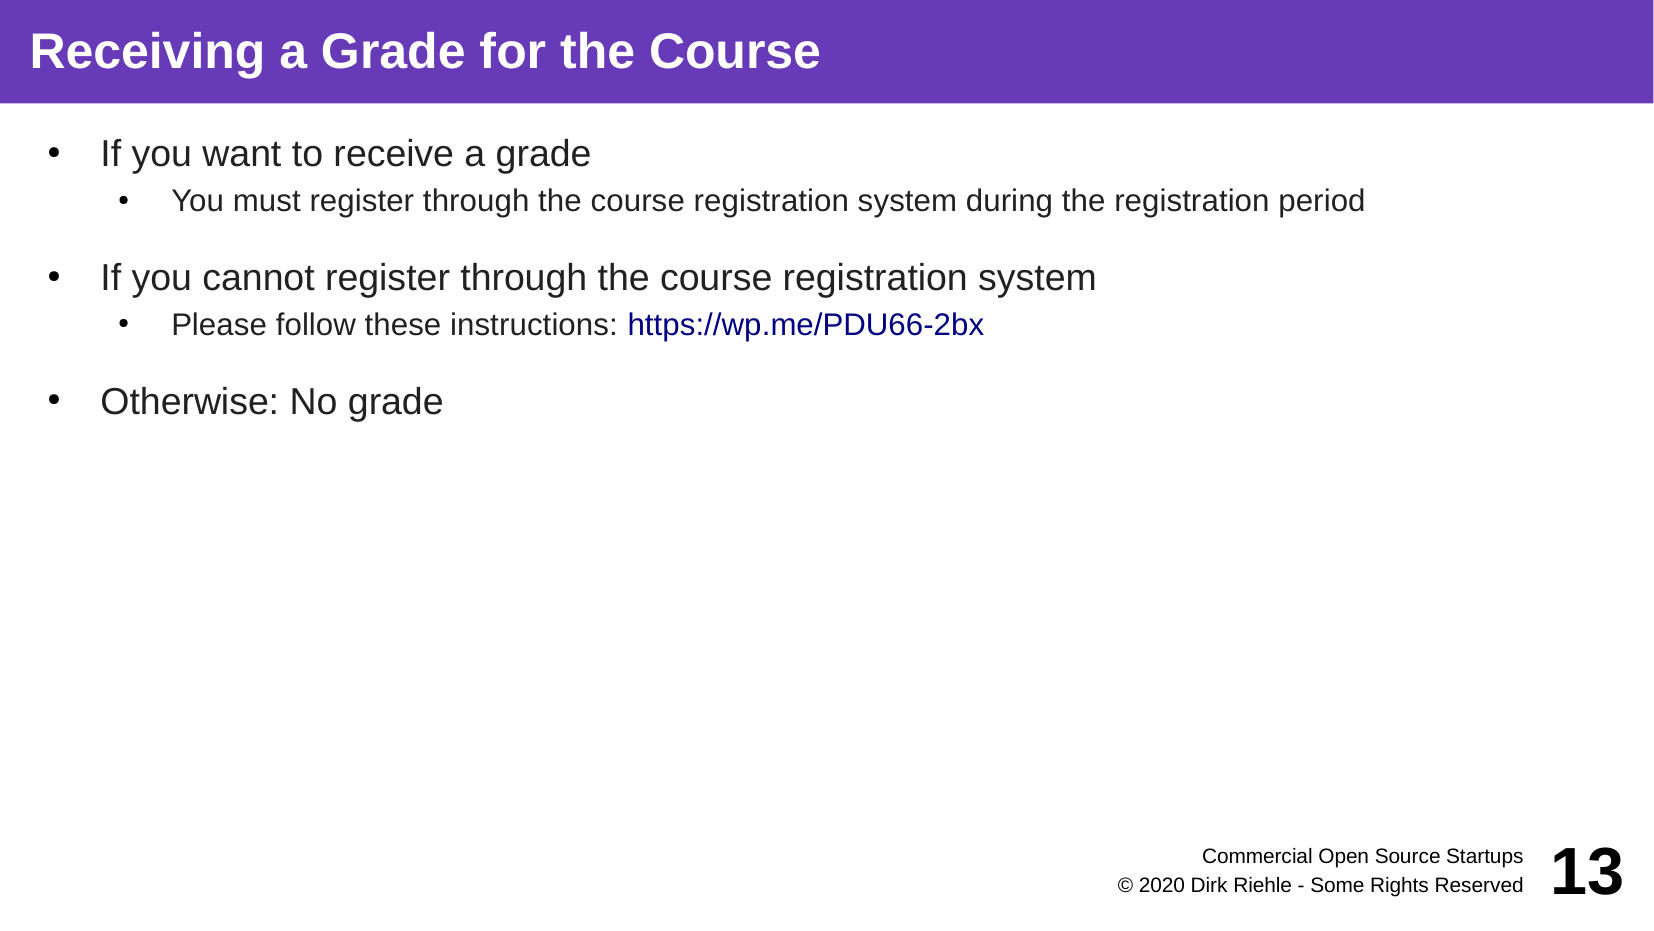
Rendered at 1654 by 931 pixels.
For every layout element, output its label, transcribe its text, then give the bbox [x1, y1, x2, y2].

title Receiving a Grade for the Course [0, 0, 1654, 104]
list If you want to receive a grade You must register through the course registration system during the registration period If you cannot register through the course registration system Please follow these instructions: https://wp.me/PDU66-2bx Otherwise: No grade [29, 132, 1625, 813]
